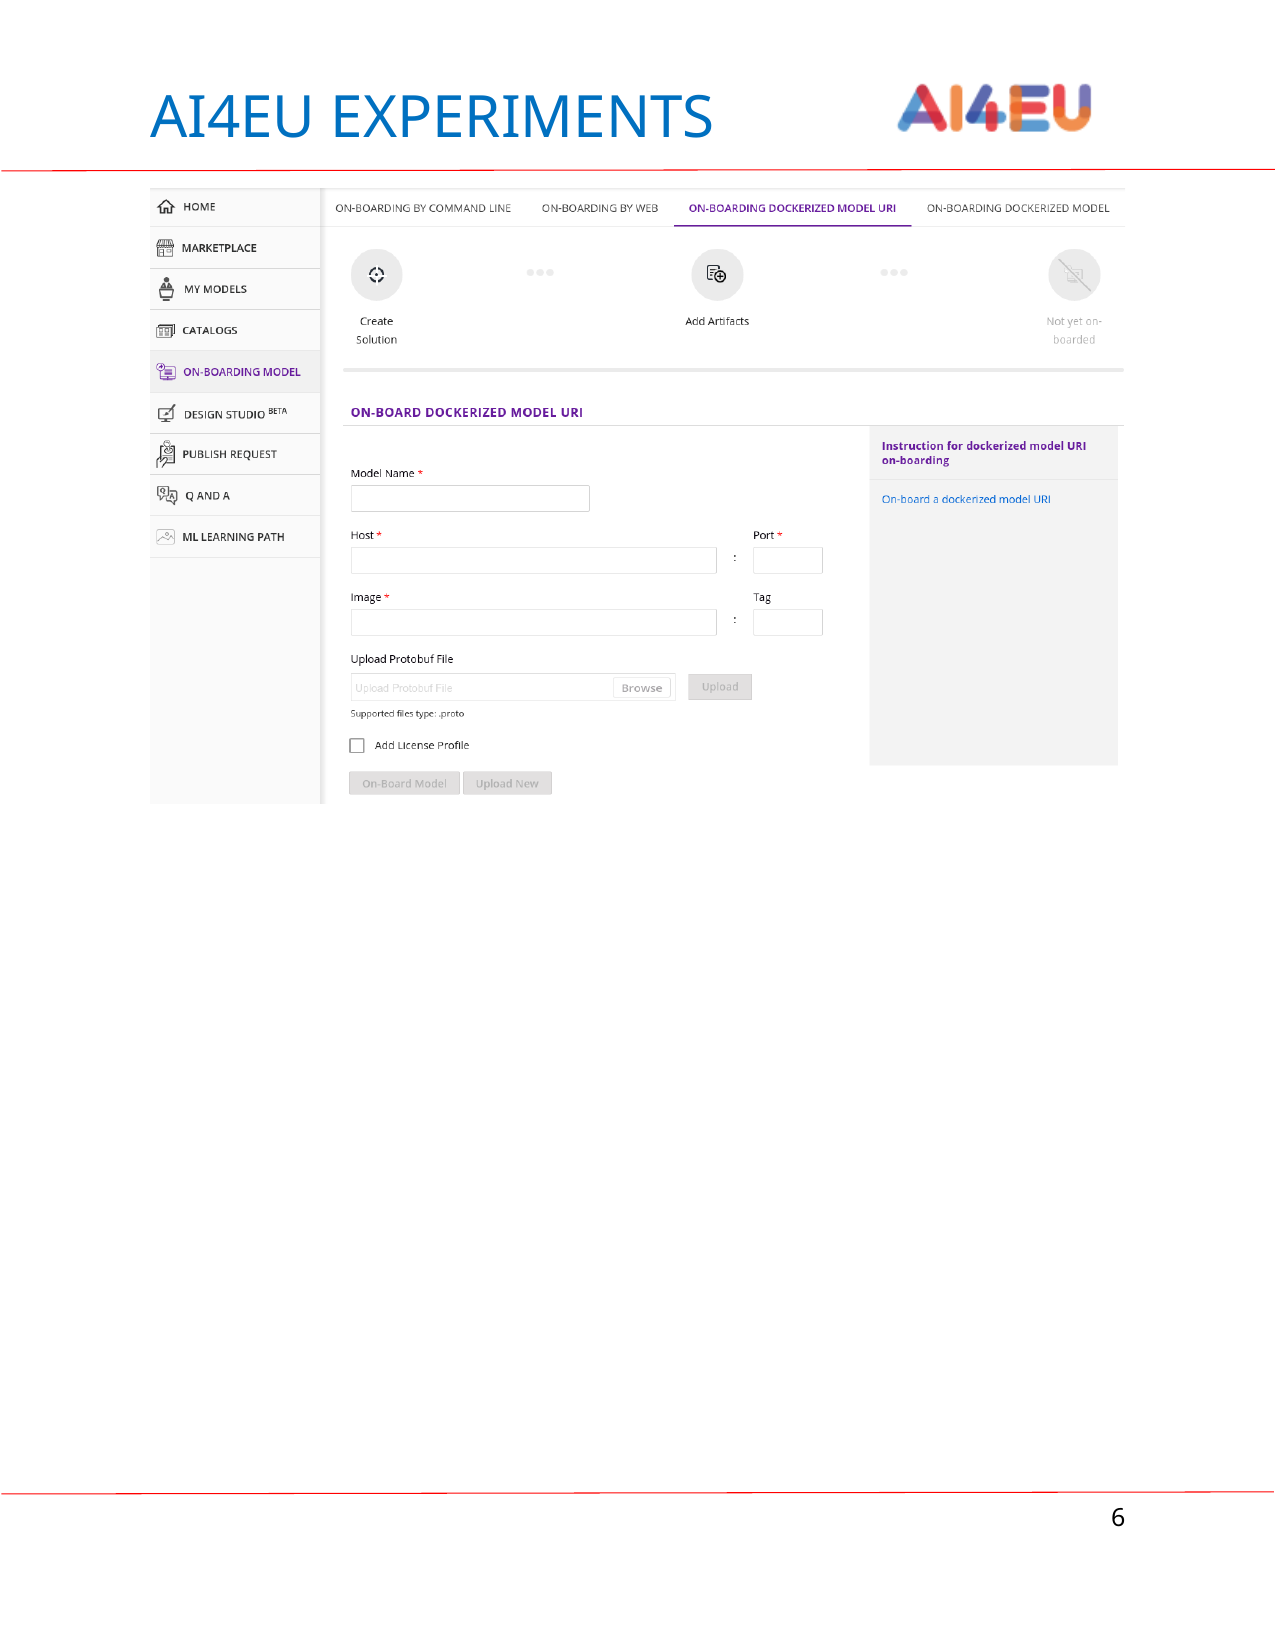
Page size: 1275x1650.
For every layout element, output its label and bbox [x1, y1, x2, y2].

picture [150, 188, 1125, 804]
picture [892, 78, 1099, 143]
